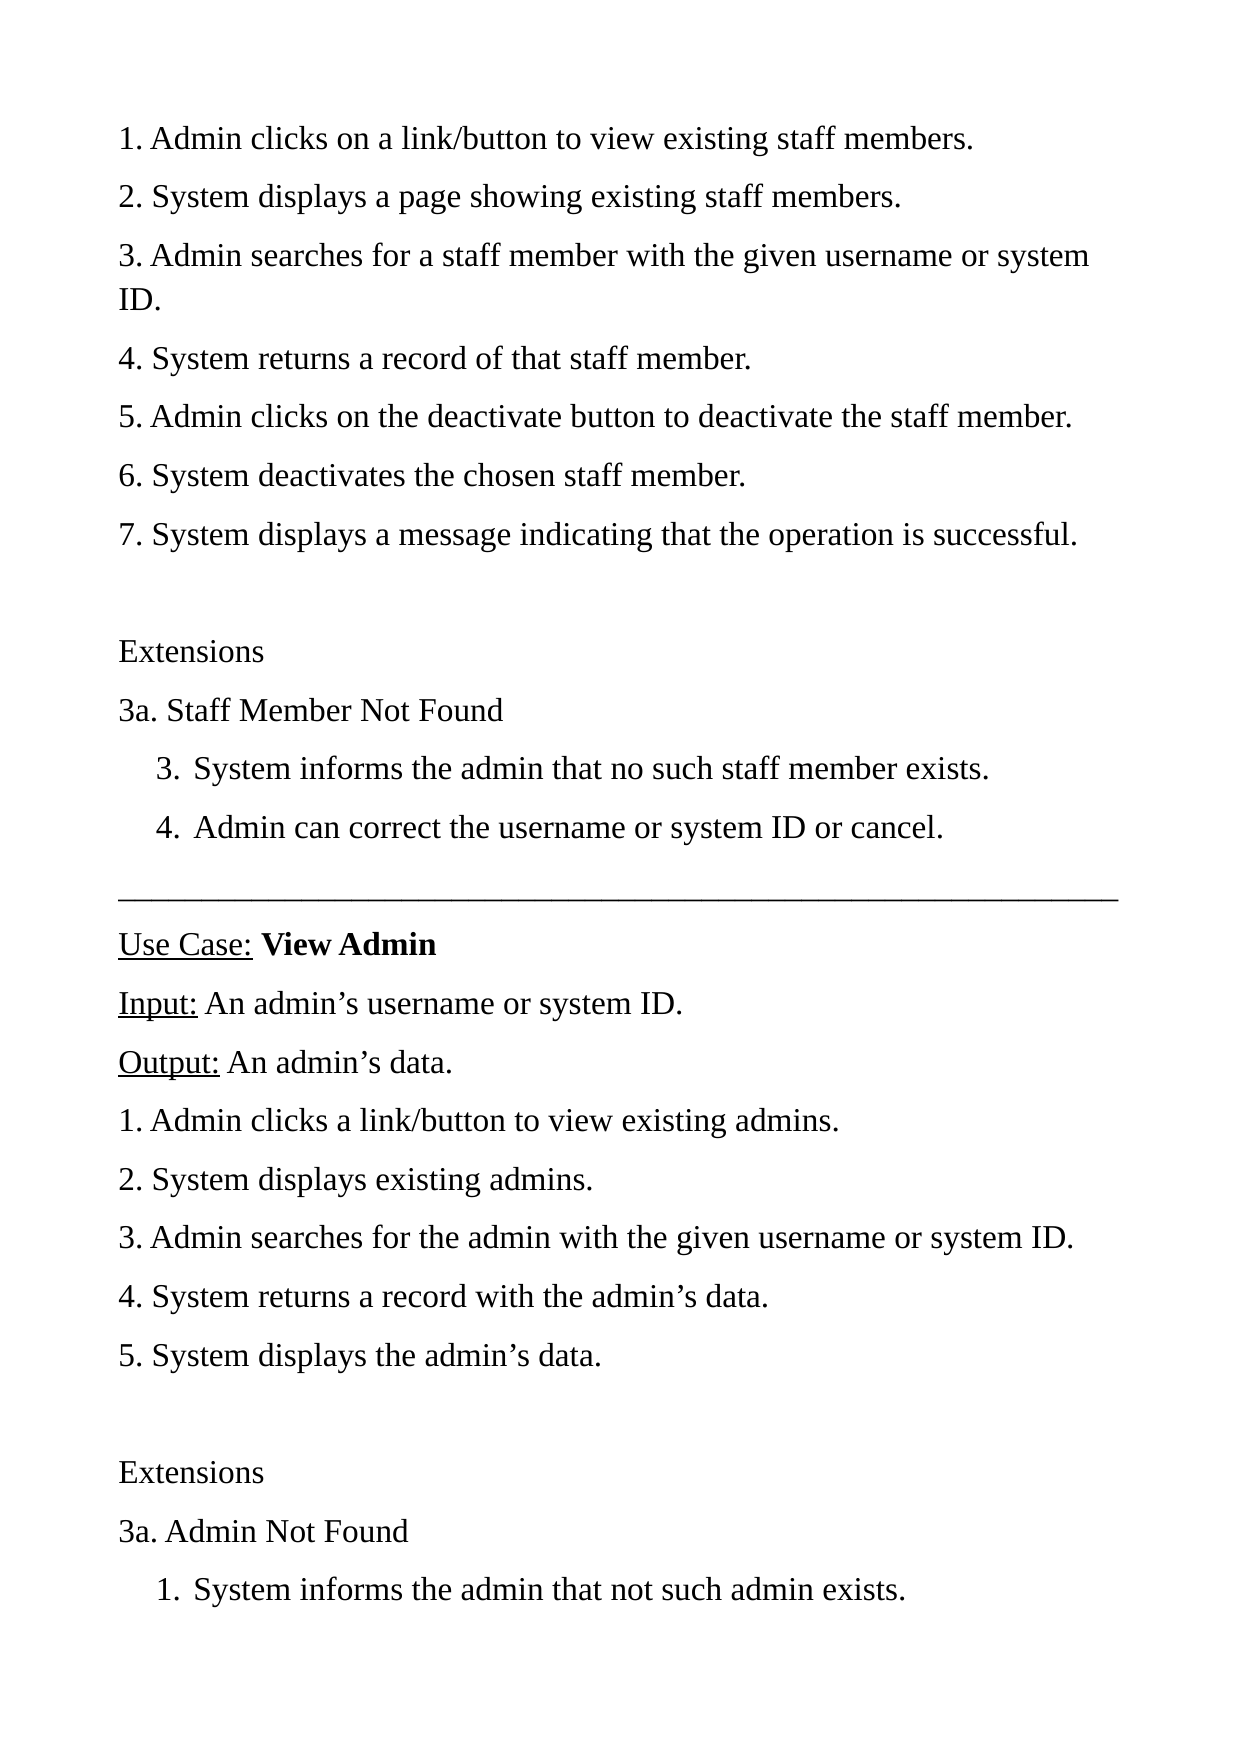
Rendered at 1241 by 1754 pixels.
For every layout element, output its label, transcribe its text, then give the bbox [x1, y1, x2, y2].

text 4. System returns a record of that staff member. [118, 338, 1122, 376]
text 5. System displays the admin’s data. [118, 1335, 1122, 1373]
text Extensions [118, 631, 1122, 670]
list System informs the admin that not such admin exists. [156, 1570, 1122, 1608]
list System informs the admin that no such staff member exists. [156, 749, 1122, 787]
text 2. System displays a page showing existing staff members. [118, 177, 1122, 215]
text 3. Admin searches for a staff member with the given username or system ID. [118, 235, 1122, 318]
text 3a. Admin Not Found [118, 1511, 1122, 1549]
text 6. System deactivates the chosen staff member. [118, 455, 1122, 494]
text 4. System returns a record with the admin’s data. [118, 1276, 1122, 1315]
text ____________________________________________________________ [118, 866, 1122, 904]
text 7. System displays a message indicating that the operation is successful. [118, 514, 1122, 552]
text Output: An admin’s data. [118, 1042, 1122, 1080]
list Admin can correct the username or system ID or cancel. [156, 807, 1122, 846]
text 2. System displays existing admins. [118, 1159, 1122, 1197]
text Use Case: View Admin [118, 924, 1122, 963]
text 5. Admin clicks on the deactivate button to deactivate the staff member. [118, 397, 1122, 435]
text 1. Admin clicks on a link/button to view existing staff members. [118, 118, 1122, 156]
text Extensions [118, 1452, 1122, 1491]
text Input: An admin’s username or system ID. [118, 983, 1122, 1022]
text 1. Admin clicks a link/button to view existing admins. [118, 1101, 1122, 1139]
text 3a. Staff Member Not Found [118, 690, 1122, 728]
text 3. Admin searches for the admin with the given username or system ID. [118, 1218, 1122, 1256]
